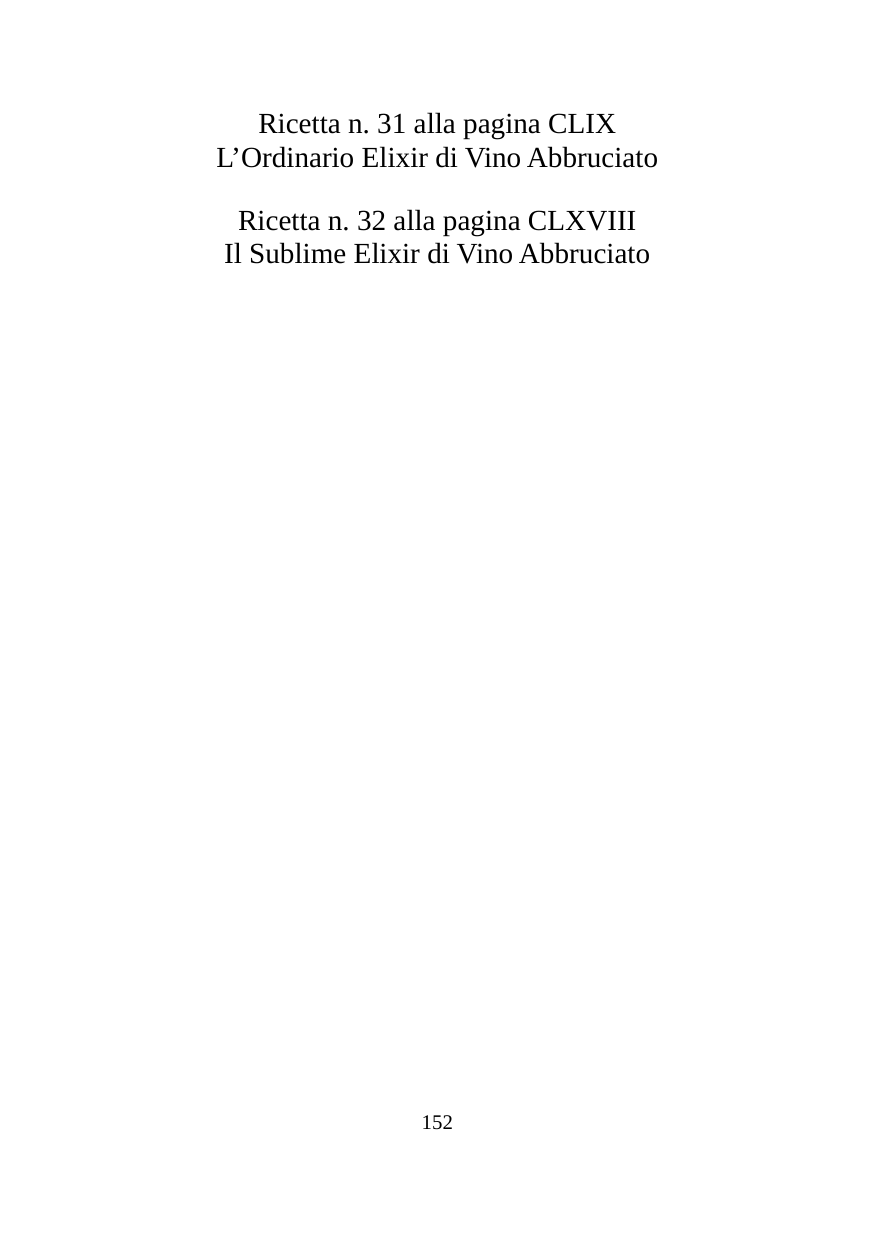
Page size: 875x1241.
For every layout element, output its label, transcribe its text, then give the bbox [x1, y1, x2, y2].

text Il Sublime Elixir di Vino Abbruciato [106, 236, 768, 270]
text Ricetta n. 32 alla pagina CLXVIII [106, 203, 768, 236]
text Ricetta n. 31 alla pagina CLIX L’Ordinario Elixir di Vino Abbruciato [106, 106, 768, 173]
